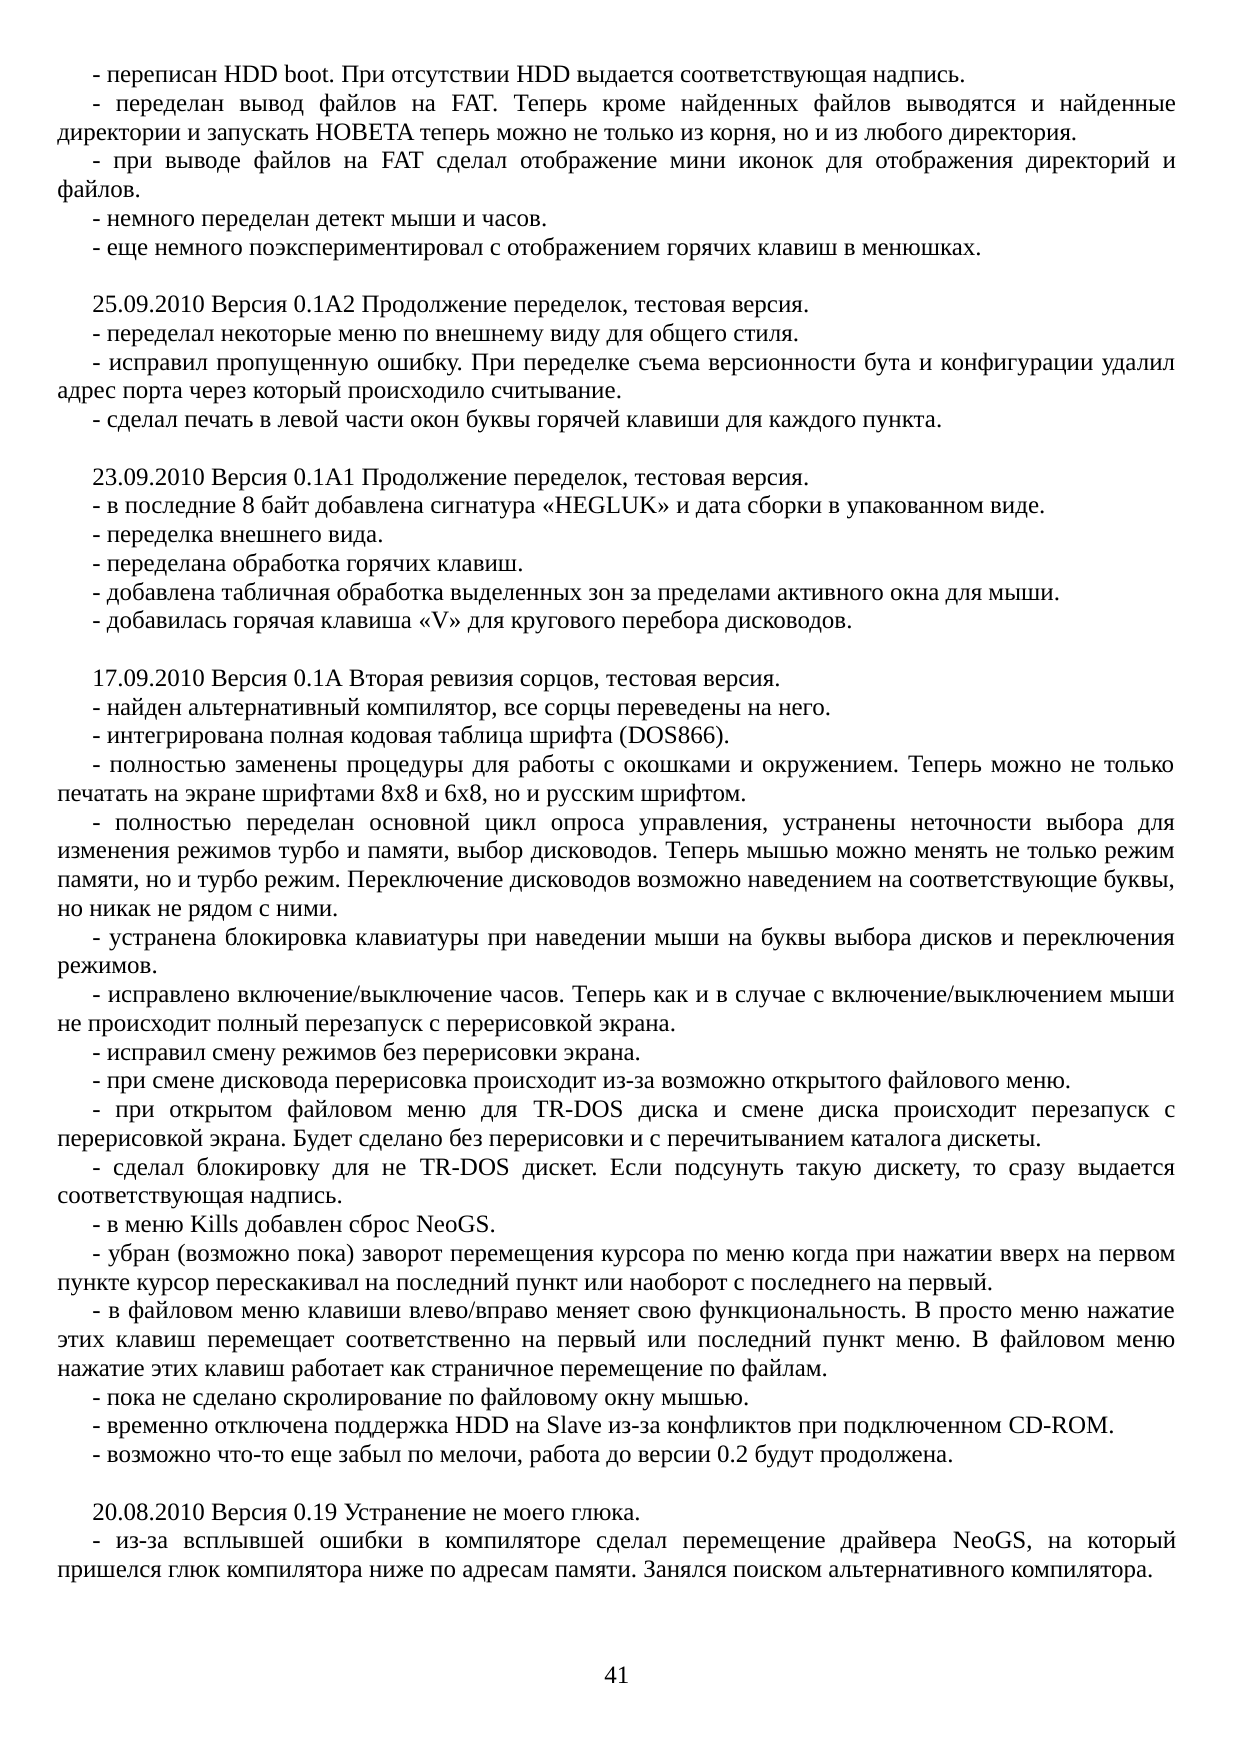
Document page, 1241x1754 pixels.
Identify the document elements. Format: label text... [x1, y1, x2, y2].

text - при смене дисковода перерисовка происходит из-за возможно открытого файлового меню. [57, 1066, 1176, 1094]
text - полностью переделан основной цикл опроса управления, устранены неточности выбора для изменения режимов турбо и памяти, выбор дисководов. Теперь мышью можно менять не только режим памяти, но и турбо режим. Переключение дисководов возможно наведением на соответствующие буквы, но никак не рядом с ними. [57, 807, 1176, 922]
text 17.09.2010 Версия 0.1А Вторая ревизия сорцов, тестовая версия. [57, 663, 1176, 692]
text - устранена блокировка клавиатуры при наведении мыши на буквы выбора дисков и переключения режимов. [57, 922, 1176, 979]
text - интегрирована полная кодовая таблица шрифта (DOS866). [57, 721, 1176, 749]
text - сделал блокировку для не TR-DOS дискет. Если подсунуть такую дискету, то сразу выдается соответствующая надпись. [57, 1152, 1176, 1209]
text - переделал некоторые меню по внешнему виду для общего стиля. [57, 318, 1176, 347]
text - в меню Kills добавлен сброс NeoGS. [57, 1209, 1176, 1238]
text - еще немного поэкспериментировал с отображением горячих клавиш в менюшках. [57, 232, 1176, 261]
text 25.09.2010 Версия 0.1A2 Продолжение переделок, тестовая версия. [57, 289, 1176, 318]
text - добавилась горячая клавиша «V» для кругового перебора дисководов. [57, 606, 1176, 634]
text - исправил смену режимов без перерисовки экрана. [57, 1037, 1176, 1066]
text - при открытом файловом меню для TR-DOS диска и смене диска происходит перезапуск с перерисовкой экрана. Будет сделано без перерисовки и с перечитыванием каталога дискеты. [57, 1094, 1176, 1152]
text - в последние 8 байт добавлена сигнатура «HEGLUK» и дата сборки в упакованном виде. [57, 491, 1176, 519]
text 23.09.2010 Версия 0.1A1 Продолжение переделок, тестовая версия. [57, 462, 1176, 491]
text - добавлена табличная обработка выделенных зон за пределами активного окна для мыши. [57, 577, 1176, 606]
text - немного переделан детект мыши и часов. [57, 203, 1176, 232]
text - возможно что-то еще забыл по мелочи, работа до версии 0.2 будут продолжена. [57, 1439, 1176, 1468]
text - в файловом меню клавиши влево/вправо меняет свою функциональность. В просто меню нажатие этих клавиш перемещает соответственно на первый или последний пункт меню. В файловом меню нажатие этих клавиш работает как страничное перемещение по файлам. [57, 1296, 1176, 1382]
text - исправлено включение/выключение часов. Теперь как и в случае с включение/выключением мыши не происходит полный перезапуск с перерисовкой экрана. [57, 979, 1176, 1037]
text - переделка внешнего вида. [57, 519, 1176, 548]
text - найден альтернативный компилятор, все сорцы переведены на него. [57, 692, 1176, 721]
text 20.08.2010 Версия 0.19 Устранение не моего глюка. [57, 1497, 1176, 1526]
text - убран (возможно пока) заворот перемещения курсора по меню когда при нажатии вверх на первом пункте курсор перескакивал на последний пункт или наоборот с последнего на первый. [57, 1238, 1176, 1296]
text - исправил пропущенную ошибку. При переделке съема версионности бута и конфигурации удалил адрес порта через который происходило считывание. [57, 347, 1176, 404]
text - временно отключена поддержка HDD на Slave из-за конфликтов при подключенном CD-ROM. [57, 1411, 1176, 1439]
text - полностью заменены процедуры для работы с окошками и окружением. Теперь можно не только печатать на экране шрифтами 8х8 и 6х8, но и русским шрифтом. [57, 749, 1176, 807]
text - переписан HDD boot. При отсутствии HDD выдается соответствующая надпись. [57, 59, 1176, 88]
text - переделан вывод файлов на FAT. Теперь кроме найденных файлов выводятся и найденные директории и запускать HOBETA теперь можно не только из корня, но и из любого директория. [57, 88, 1176, 146]
text - пока не сделано скролирование по файловому окну мышью. [57, 1382, 1176, 1411]
text - из-за всплывшей ошибки в компиляторе сделал перемещение драйвера NeoGS, на который пришелся глюк компилятора ниже по адресам памяти. Занялся поиском альтернативного компилятора. [57, 1526, 1176, 1583]
text - при выводе файлов на FAT сделал отображение мини иконок для отображения директорий и файлов. [57, 146, 1176, 203]
text - сделал печать в левой части окон буквы горячей клавиши для каждого пункта. [57, 404, 1176, 433]
text - переделана обработка горячих клавиш. [57, 548, 1176, 577]
